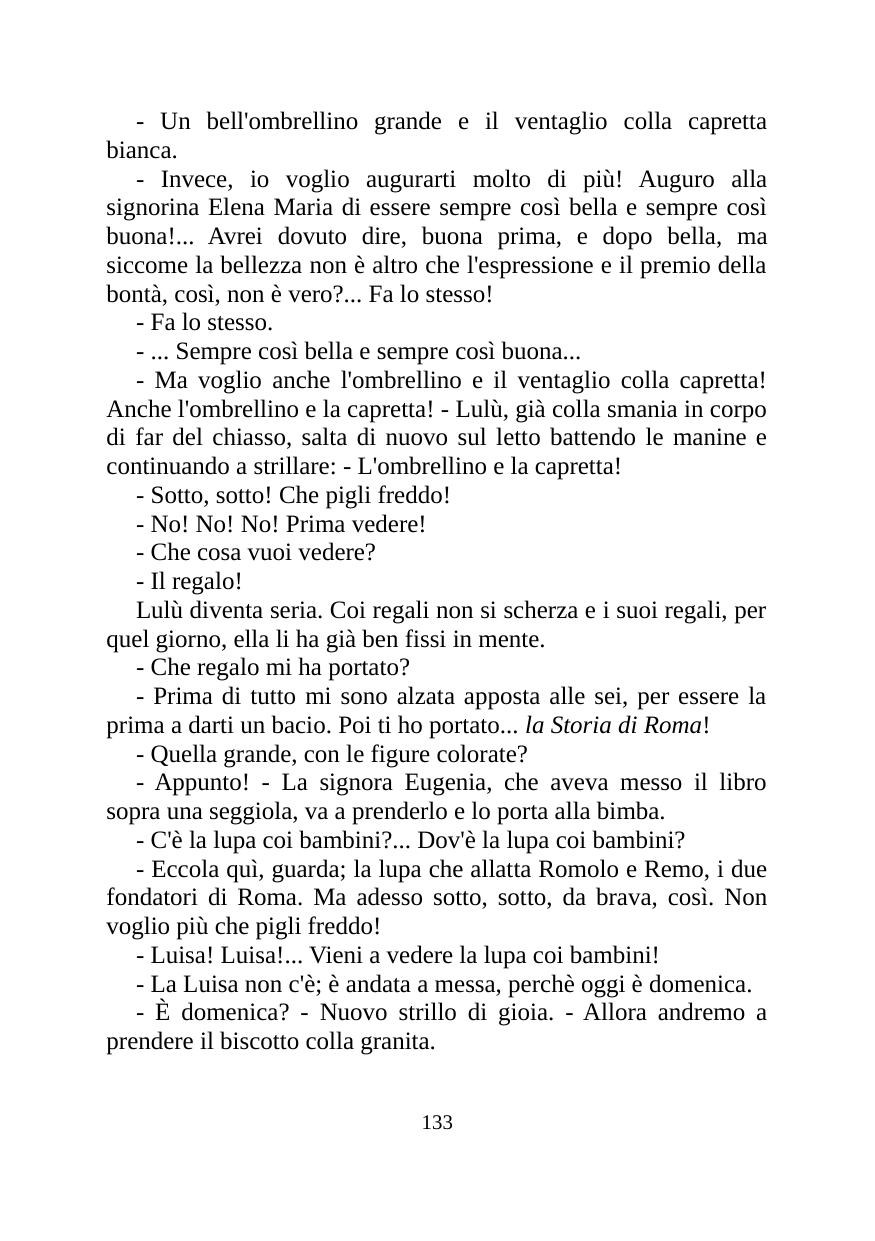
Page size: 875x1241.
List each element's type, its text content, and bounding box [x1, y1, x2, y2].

text - C'è la lupa coi bambini?... Dov'è la lupa coi bambini? [106, 825, 768, 854]
text - Invece, io voglio augurarti molto di più! Auguro alla signorina Elena Maria di essere sempre così bella e sempre così buona!... Avrei dovuto dire, buona prima, e dopo bella, ma siccome la bellezza non è altro che l'espressione e il premio della bontà, così, non è vero?... Fa lo stesso! [106, 164, 768, 307]
text - Sotto, sotto! Che pigli freddo! [106, 480, 768, 509]
text - La Luisa non c'è; è andata a messa, perchè oggi è domenica. [106, 969, 768, 997]
text - Appunto! - La signora Eugenia, che aveva messo il libro sopra una seggiola, va a prenderlo e lo porta alla bimba. [106, 767, 768, 825]
text - È domenica? - Nuovo strillo di gioia. - Allora andremo a prendere il biscotto colla granita. [106, 997, 768, 1055]
text - Fa lo stesso. [106, 307, 768, 336]
text - Quella grande, con le figure colorate? [106, 739, 768, 767]
text - ... Sempre così bella e sempre così buona... [106, 336, 768, 365]
text - Ma voglio anche l'ombrellino e il ventaglio colla capretta! Anche l'ombrellino e la capretta! - Lulù, già colla smania in corpo di far del chiasso, salta di nuovo sul letto battendo le manine e continuando a strillare: - L'ombrellino e la capretta! [106, 365, 768, 480]
text - Che regalo mi ha portato? [106, 652, 768, 681]
text - Che cosa vuoi vedere? [106, 537, 768, 566]
text - Eccola quì, guarda; la lupa che allatta Romolo e Remo, i due fondatori di Roma. Ma adesso sotto, sotto, da brava, così. Non voglio più che pigli freddo! [106, 854, 768, 940]
text Lulù diventa seria. Coi regali non si scherza e i suoi regali, per quel giorno, ella li ha già ben fissi in mente. [106, 595, 768, 652]
text - Prima di tutto mi sono alzata apposta alle sei, per essere la prima a darti un bacio. Poi ti ho portato... la Storia di Roma! [106, 681, 768, 739]
text - Un bell'ombrellino grande e il ventaglio colla capretta bianca. [106, 106, 768, 164]
text - No! No! No! Prima vedere! [106, 509, 768, 537]
text - Il regalo! [106, 566, 768, 595]
text - Luisa! Luisa!... Vieni a vedere la lupa coi bambini! [106, 940, 768, 969]
